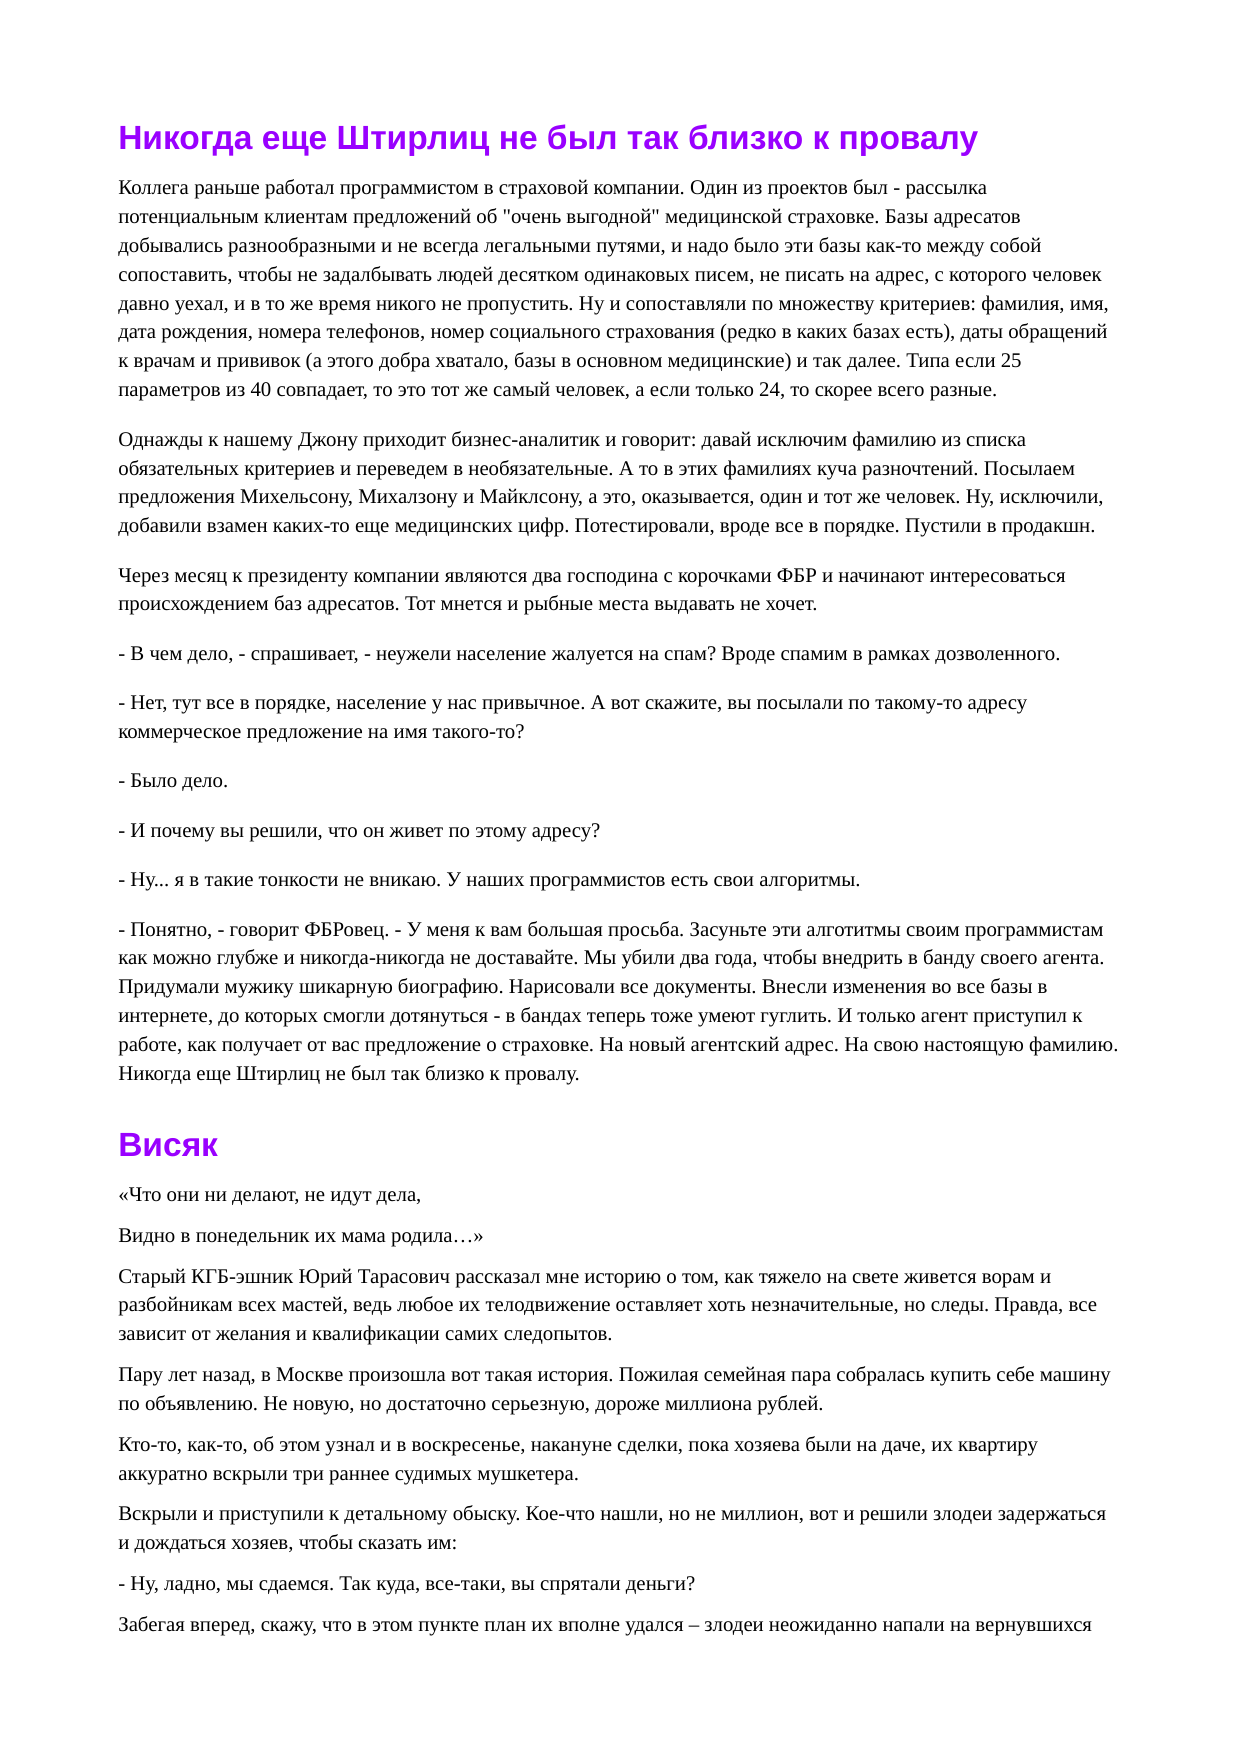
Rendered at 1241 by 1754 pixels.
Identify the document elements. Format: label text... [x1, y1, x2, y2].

text Коллега раньше работал программистом в страховой компании. Один из проектов был - рассылка потенциальным клиентам предложений об "очень выгодной" медицинской страховке. Базы адресатов добывались разнообразными и не всегда легальными путями, и надо было эти базы как-то между собой сопоставить, чтобы не задалбывать людей десятком одинаковых писем, не писать на адрес, с которого человек давно уехал, и в то же время никого не пропустить. Ну и сопоставляли по множеству критериев: фамилия, имя, дата рождения, номера телефонов, номер социального страхования (редко в каких базах есть), даты обращений к врачам и прививок (а этого добра хватало, базы в основном медицинские) и так далее. Типа если 25 параметров из 40 совпадает, то это тот же самый человек, а если только 24, то скорее всего разные. [118, 175, 1122, 401]
text - И почему вы решили, что он живет по этому адресу? [118, 818, 1122, 842]
text Старый КГБ-эшник Юрий Тарасович рассказал мне историю о том, как тяжело на свете живется ворам и разбойникам всех мастей, ведь любое их телодвижение оставляет хоть незначительные, но следы. Правда, все зависит от желания и квалификации самих следопытов. [118, 1263, 1122, 1345]
text Пару лет назад, в Москве произошла вот такая история. Пожилая семейная пара собралась купить себе машину по объявлению. Не новую, но достаточно серьезную, дороже миллиона рублей. [118, 1362, 1122, 1415]
text Однажды к нашему Джону приходит бизнес-аналитик и говорит: давай исключим фамилию из списка обязательных критериев и переведем в необязательные. А то в этих фамилиях куча разночтений. Посылаем предложения Михельсону, Михалзону и Майклсону, а это, оказывается, один и тот же человек. Ну, исключили, добавили взамен каких-то еще медицинских цифр. Потестировали, вроде все в порядке. Пустили в продакшн. [118, 427, 1122, 537]
text - Нет, тут все в порядке, население у нас привычное. А вот скажите, вы посылали по такому-то адресу коммерческое предложение на имя такого-то? [118, 690, 1122, 743]
text - Ну... я в такие тонкости не вникаю. У наших программистов есть свои алгоритмы. [118, 867, 1122, 891]
text Забегая вперед, скажу, что в этом пункте план их вполне удался – злодеи неожиданно напали на вернувшихся [118, 1611, 1122, 1636]
text Кто-то, как-то, об этом узнал и в воскресенье, накануне сделки, пока хозяева были на даче, их квартиру аккуратно вскрыли три раннее судимых мушкетера. [118, 1432, 1122, 1484]
text Вскрыли и приступили к детальному обыску. Кое-что нашли, но не миллион, вот и решили злодеи задержаться и дождаться хозяев, чтобы сказать им: [118, 1501, 1122, 1554]
text - Ну, ладно, мы сдаемся. Так куда, все-таки, вы спрятали деньги? [118, 1571, 1122, 1595]
text - В чем дело, - спрашивает, - неужели население жалуется на спам? Вроде спамим в рамках дозволенного. [118, 641, 1122, 665]
text - Понятно, - говорит ФБРовец. - У меня к вам большая просьба. Засуньте эти алготитмы своим программистам как можно глубже и никогда-никогда не доставайте. Мы убили два года, чтобы внедрить в банду своего агента. Придумали мужику шикарную биографию. Нарисовали все документы. Внесли изменения во все базы в интернете, до которых смогли дотянуться - в бандах теперь тоже умеют гуглить. И только агент приступил к работе, как получает от вас предложение о страховке. На новый агентский адрес. На свою настоящую фамилию. Никогда еще Штирлиц не был так близко к провалу. [118, 916, 1122, 1085]
text Через месяц к президенту компании являются два господина с корочками ФБР и начинают интересоваться происхождением баз адресатов. Тот мнется и рыбные места выдавать не хочет. [118, 562, 1122, 615]
subtitle Никогда еще Штирлиц не был так близко к провалу [118, 118, 1122, 157]
text Видно в понедельник их мама родила…» [118, 1223, 1122, 1247]
subtitle Висяк [118, 1125, 1122, 1164]
text «Что они ни делают, не идут дела, [118, 1182, 1122, 1206]
text - Было дело. [118, 768, 1122, 792]
